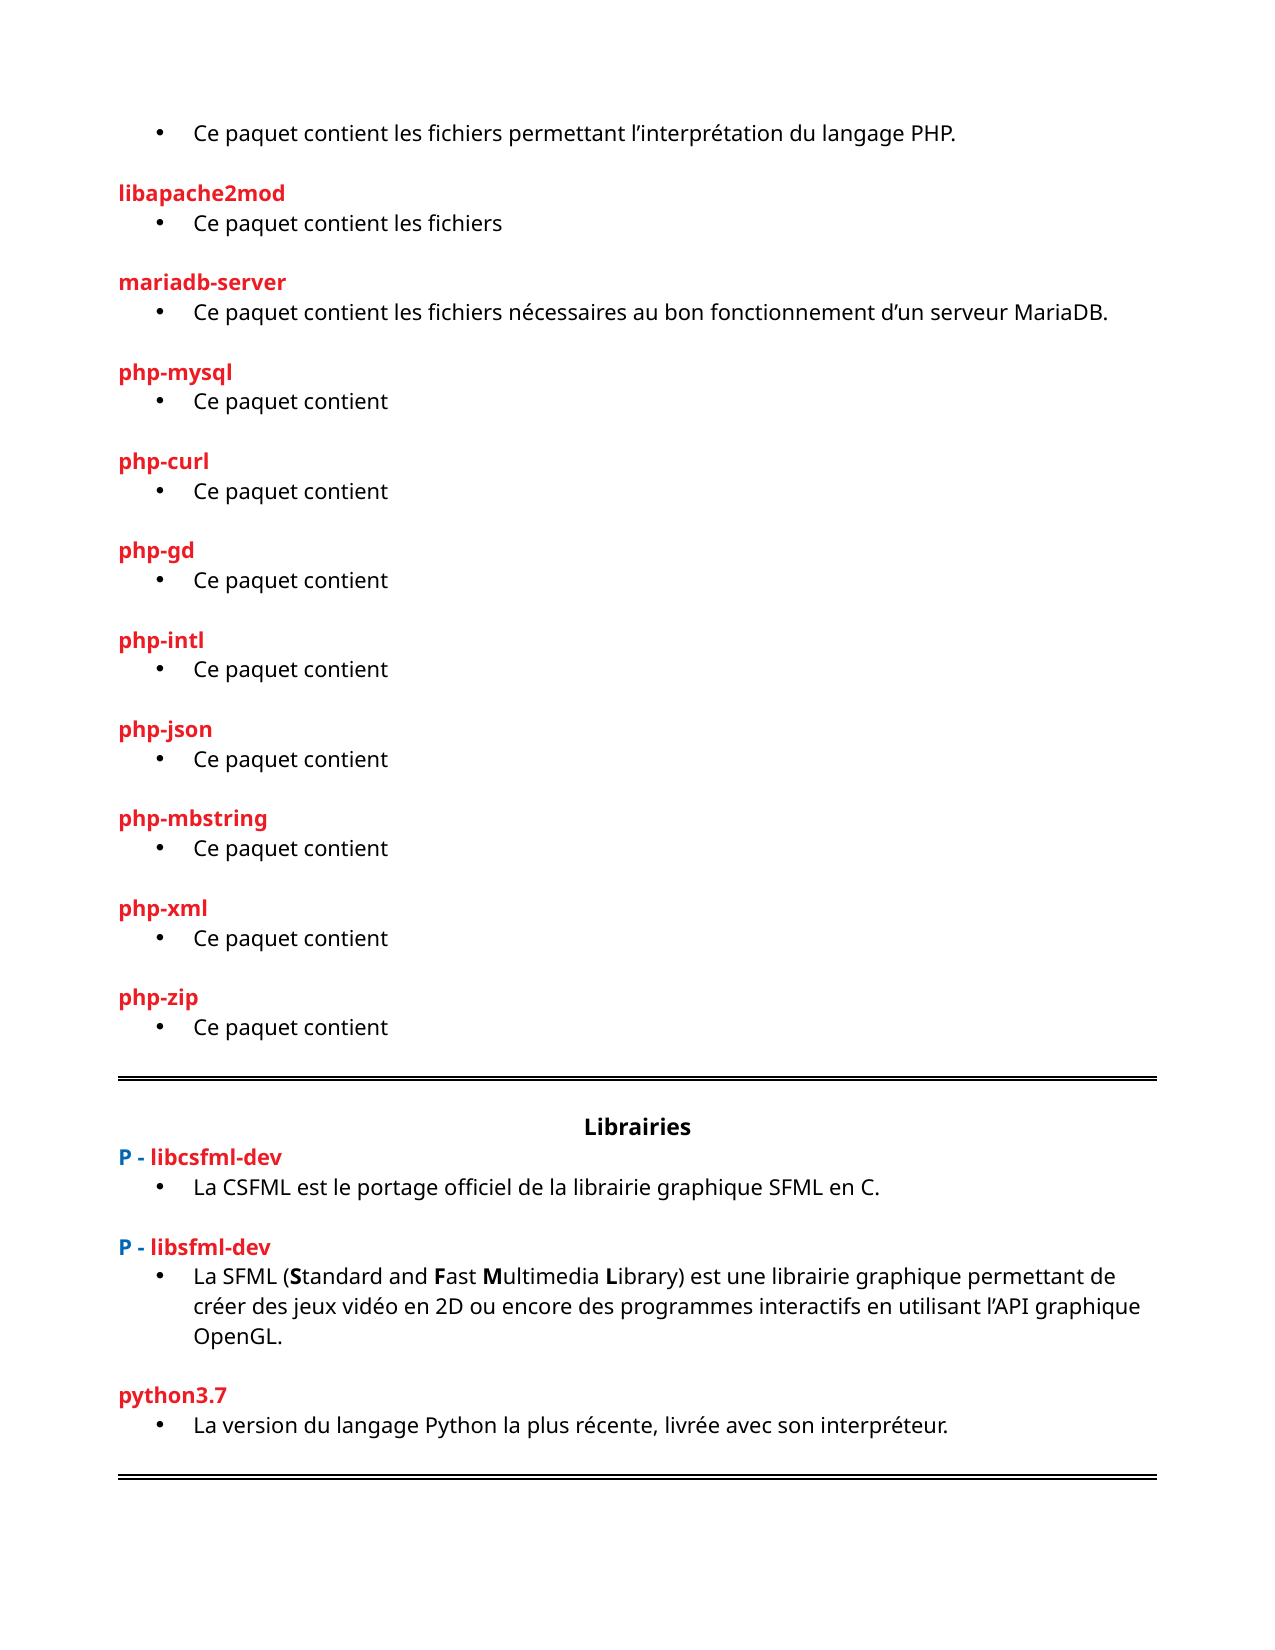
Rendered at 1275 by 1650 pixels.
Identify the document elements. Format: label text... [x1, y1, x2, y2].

text mariadb-server [118, 267, 1157, 297]
text libapache2mod [118, 178, 1157, 207]
text php-xml [118, 893, 1157, 922]
list Ce paquet contient les fichiers nécessaires au bon fonctionnement d’un serveur MariaDB. [156, 297, 1157, 327]
text php-json [118, 714, 1157, 744]
list Ce paquet contient [156, 386, 1157, 416]
list Ce paquet contient les fichiers permettant l’interprétation du langage PHP. [156, 118, 1157, 148]
list Ce paquet contient [156, 1012, 1157, 1042]
list Ce paquet contient [156, 565, 1157, 595]
list Ce paquet contient les fichiers [156, 207, 1157, 237]
list La SFML (Standard and Fast Multimedia Library) est une librairie graphique permettant de créer des jeux vidéo en 2D ou encore des programmes interactifs en utilisant l’API graphique OpenGL. [156, 1261, 1157, 1351]
list Ce paquet contient [156, 833, 1157, 863]
text Librairies [118, 1111, 1157, 1142]
text php-zip [118, 982, 1157, 1012]
text php-gd [118, 535, 1157, 565]
list Ce paquet contient [156, 922, 1157, 952]
list Ce paquet contient [156, 476, 1157, 505]
text P - libcsfml-dev [118, 1142, 1157, 1172]
list Ce paquet contient [156, 654, 1157, 684]
text python3.7 [118, 1381, 1157, 1410]
list Ce paquet contient [156, 744, 1157, 773]
list La CSFML est le portage officiel de la librairie graphique SFML en C. [156, 1172, 1157, 1202]
list La version du langage Python la plus récente, livrée avec son interpréteur. [156, 1410, 1157, 1440]
text php-mbstring [118, 803, 1157, 833]
text P - libsfml-dev [118, 1232, 1157, 1261]
text php-curl [118, 446, 1157, 476]
text php-intl [118, 624, 1157, 654]
text php-mysql [118, 356, 1157, 386]
